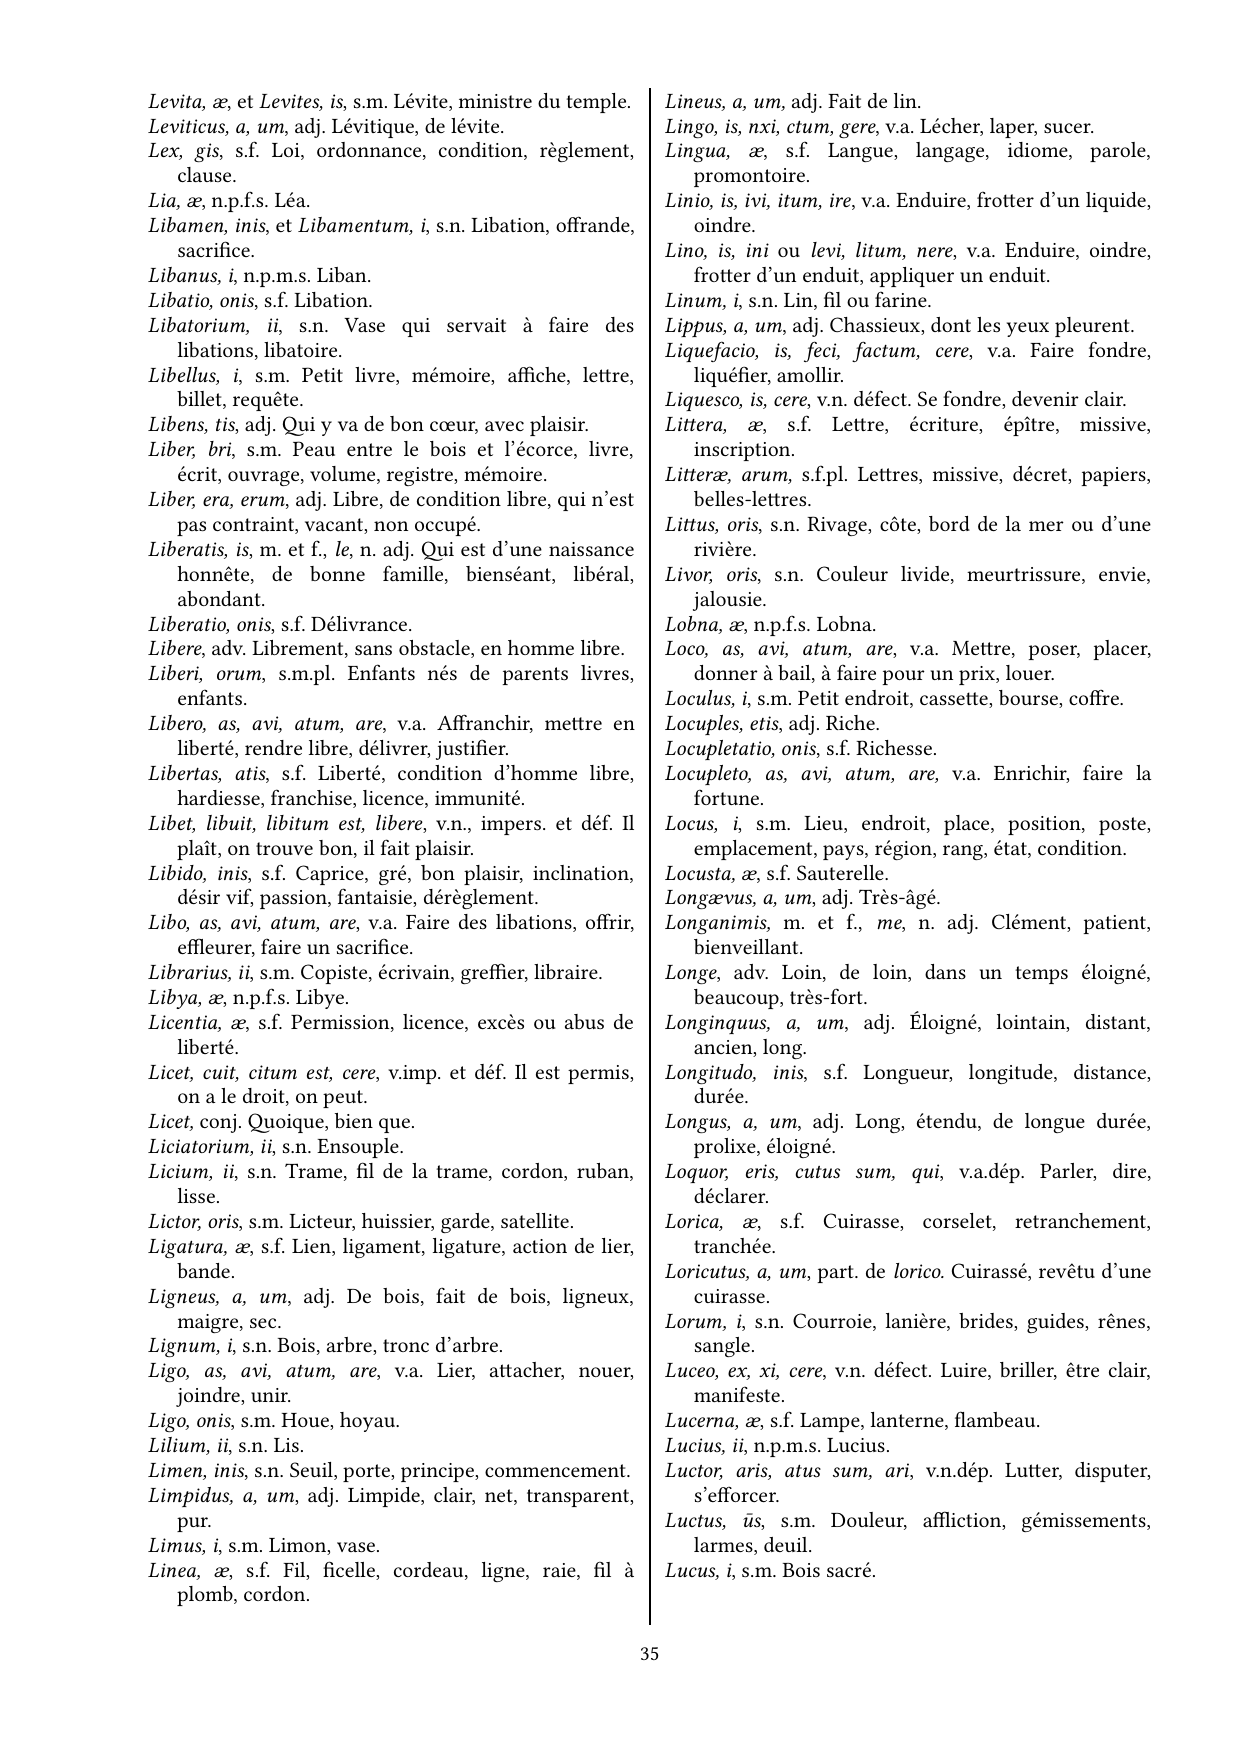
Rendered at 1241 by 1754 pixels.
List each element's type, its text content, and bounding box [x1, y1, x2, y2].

text Levita, æ, et Levites, is, s.m. Lévite, ministre du temple. [148, 88, 635, 113]
text Leviticus, a, um, adj. Lévitique, de lévite. [148, 113, 635, 138]
text Lilium, ii, s.n. Lis. [148, 1433, 635, 1458]
text Locupletatio, onis, s.f. Richesse. [664, 736, 1152, 761]
text Lorum, i, s.n. Courroie, lanière, brides, guides, rênes, sangle. [664, 1308, 1152, 1358]
text Libatio, onis, s.f. Libation. [148, 288, 635, 313]
text Liquefacio, is, feci, factum, cere, v.a. Faire fondre, liquéfier, amollir. [664, 337, 1152, 387]
text Longus, a, um, adj. Long, étendu, de longue durée, prolixe, éloigné. [664, 1109, 1152, 1159]
text Libellus, i, s.m. Petit livre, mémoire, affiche, lettre, billet, requête. [148, 362, 635, 412]
text Lippus, a, um, adj. Chassieux, dont les yeux pleurent. [664, 313, 1152, 337]
text Luctor, aris, atus sum, ari, v.n.dép. Lutter, disputer, s’efforcer. [664, 1458, 1152, 1508]
text Longanimis, m. et f., me, n. adj. Clément, patient, bienveillant. [664, 910, 1152, 960]
text Locupleto, as, avi, atum, are, v.a. Enrichir, faire la fortune. [664, 761, 1152, 811]
text Limpidus, a, um, adj. Limpide, clair, net, transparent, pur. [148, 1483, 635, 1532]
text Lineus, a, um, adj. Fait de lin. [664, 88, 1152, 113]
text Loricutus, a, um, part. de lorico. Cuirassé, revêtu d’une cuirasse. [664, 1259, 1152, 1308]
text Libens, tis, adj. Qui y va de bon cœur, avec plaisir. [148, 412, 635, 437]
text Ligatura, æ, s.f. Lien, ligament, ligature, action de lier, bande. [148, 1234, 635, 1283]
text Loquor, eris, cutus sum, qui, v.a.dép. Parler, dire, déclarer. [664, 1159, 1152, 1209]
text Licentia, æ, s.f. Permission, licence, excès ou abus de liberté. [148, 1010, 635, 1059]
text Libet, libuit, libitum est, libere, v.n., impers. et déf. Il plaît, on trouve bon, il fait plaisir. [148, 811, 635, 860]
text Lino, is, ini ou levi, litum, nere, v.a. Enduire, oindre, frotter d’un enduit, appliquer un enduit. [664, 238, 1152, 288]
text Littera, æ, s.f. Lettre, écriture, épître, missive, inscription. [664, 412, 1152, 462]
text Libamen, inis, et Libamentum, i, s.n. Libation, offrande, sacrifice. [148, 213, 635, 263]
text Linum, i, s.n. Lin, fil ou farine. [664, 288, 1152, 313]
text Longinquus, a, um, adj. Éloigné, lointain, distant, ancien, long. [664, 1010, 1152, 1059]
text Locus, i, s.m. Lieu, endroit, place, position, poste, emplacement, pays, région, rang, état, condition. [664, 811, 1152, 860]
text Liberi, orum, s.m.pl. Enfants nés de parents livres, enfants. [148, 661, 635, 711]
text Licet, cuit, citum est, cere, v.imp. et déf. Il est permis, on a le droit, on peut. [148, 1059, 635, 1109]
text Libero, as, avi, atum, are, v.a. Affranchir, mettre en liberté, rendre libre, délivrer, justifier. [148, 711, 635, 761]
text Libya, æ, n.p.f.s. Libye. [148, 985, 635, 1010]
text Livor, oris, s.n. Couleur livide, meurtrissure, envie, jalousie. [664, 562, 1152, 611]
text Lex, gis, s.f. Loi, ordonnance, condition, règlement, clause. [148, 138, 635, 188]
text Locusta, æ, s.f. Sauterelle. [664, 860, 1152, 885]
text Linio, is, ivi, itum, ire, v.a. Enduire, frotter d’un liquide, oindre. [664, 188, 1152, 238]
text Liber, era, erum, adj. Libre, de condition libre, qui n’est pas contraint, vacant, non occupé. [148, 487, 635, 537]
text Litteræ, arum, s.f.pl. Lettres, missive, décret, papiers, belles-lettres. [664, 462, 1152, 512]
text Longitudo, inis, s.f. Longueur, longitude, distance, durée. [664, 1059, 1152, 1109]
text Lucerna, æ, s.f. Lampe, lanterne, flambeau. [664, 1408, 1152, 1433]
text Libatorium, ii, s.n. Vase qui servait à faire des libations, libatoire. [148, 313, 635, 362]
text Libere, adv. Librement, sans obstacle, en homme libre. [148, 636, 635, 661]
text Lictor, oris, s.m. Licteur, huissier, garde, satellite. [148, 1209, 635, 1234]
text Locuples, etis, adj. Riche. [664, 711, 1152, 736]
text Luceo, ex, xi, cere, v.n. défect. Luire, briller, être clair, manifeste. [664, 1358, 1152, 1408]
text Liciatorium, ii, s.n. Ensouple. [148, 1134, 635, 1159]
text Libanus, i, n.p.m.s. Liban. [148, 263, 635, 288]
text Ligneus, a, um, adj. De bois, fait de bois, ligneux, maigre, sec. [148, 1283, 635, 1333]
text Limen, inis, s.n. Seuil, porte, principe, commencement. [148, 1458, 635, 1483]
text Librarius, ii, s.m. Copiste, écrivain, greffier, libraire. [148, 960, 635, 985]
text Longe, adv. Loin, de loin, dans un temps éloigné, beaucoup, très-fort. [664, 960, 1152, 1010]
text Linea, æ, s.f. Fil, ficelle, cordeau, ligne, raie, fil à plomb, cordon. [148, 1557, 635, 1607]
text Longævus, a, um, adj. Très-âgé. [664, 885, 1152, 910]
text Littus, oris, s.n. Rivage, côte, bord de la mer ou d’une rivière. [664, 512, 1152, 562]
text Loculus, i, s.m. Petit endroit, cassette, bourse, coffre. [664, 686, 1152, 711]
text Liber, bri, s.m. Peau entre le bois et l’écorce, livre, écrit, ouvrage, volume, registre, mémoire. [148, 437, 635, 487]
text Liberatio, onis, s.f. Délivrance. [148, 611, 635, 636]
text Liquesco, is, cere, v.n. défect. Se fondre, devenir clair. [664, 387, 1152, 412]
text Lucius, ii, n.p.m.s. Lucius. [664, 1433, 1152, 1458]
text Lingo, is, nxi, ctum, gere, v.a. Lécher, laper, sucer. [664, 113, 1152, 138]
text Lingua, æ, s.f. Langue, langage, idiome, parole, promontoire. [664, 138, 1152, 188]
text Lignum, i, s.n. Bois, arbre, tronc d’arbre. [148, 1333, 635, 1358]
text Lucus, i, s.m. Bois sacré. [664, 1557, 1152, 1582]
text Lia, æ, n.p.f.s. Léa. [148, 188, 635, 213]
text Ligo, onis, s.m. Houe, hoyau. [148, 1408, 635, 1433]
text Libertas, atis, s.f. Liberté, condition d’homme libre, hardiesse, franchise, licence, immunité. [148, 761, 635, 811]
text Licium, ii, s.n. Trame, fil de la trame, cordon, ruban, lisse. [148, 1159, 635, 1209]
text Libo, as, avi, atum, are, v.a. Faire des libations, offrir, effleurer, faire un sacrifice. [148, 910, 635, 960]
text Lobna, æ, n.p.f.s. Lobna. [664, 611, 1152, 636]
text Liberatis, is, m. et f., le, n. adj. Qui est d’une naissance honnête, de bonne famille, bienséant, libéral, abondant. [148, 537, 635, 611]
text Libido, inis, s.f. Caprice, gré, bon plaisir, inclination, désir vif, passion, fantaisie, dérèglement. [148, 860, 635, 910]
text Loco, as, avi, atum, are, v.a. Mettre, poser, placer, donner à bail, à faire pour un prix, louer. [664, 636, 1152, 686]
text Licet, conj. Quoique, bien que. [148, 1109, 635, 1134]
text Luctus, ūs, s.m. Douleur, affliction, gémissements, larmes, deuil. [664, 1508, 1152, 1557]
text Lorica, æ, s.f. Cuirasse, corselet, retranchement, tranchée. [664, 1209, 1152, 1259]
text Ligo, as, avi, atum, are, v.a. Lier, attacher, nouer, joindre, unir. [148, 1358, 635, 1408]
text Limus, i, s.m. Limon, vase. [148, 1532, 635, 1557]
